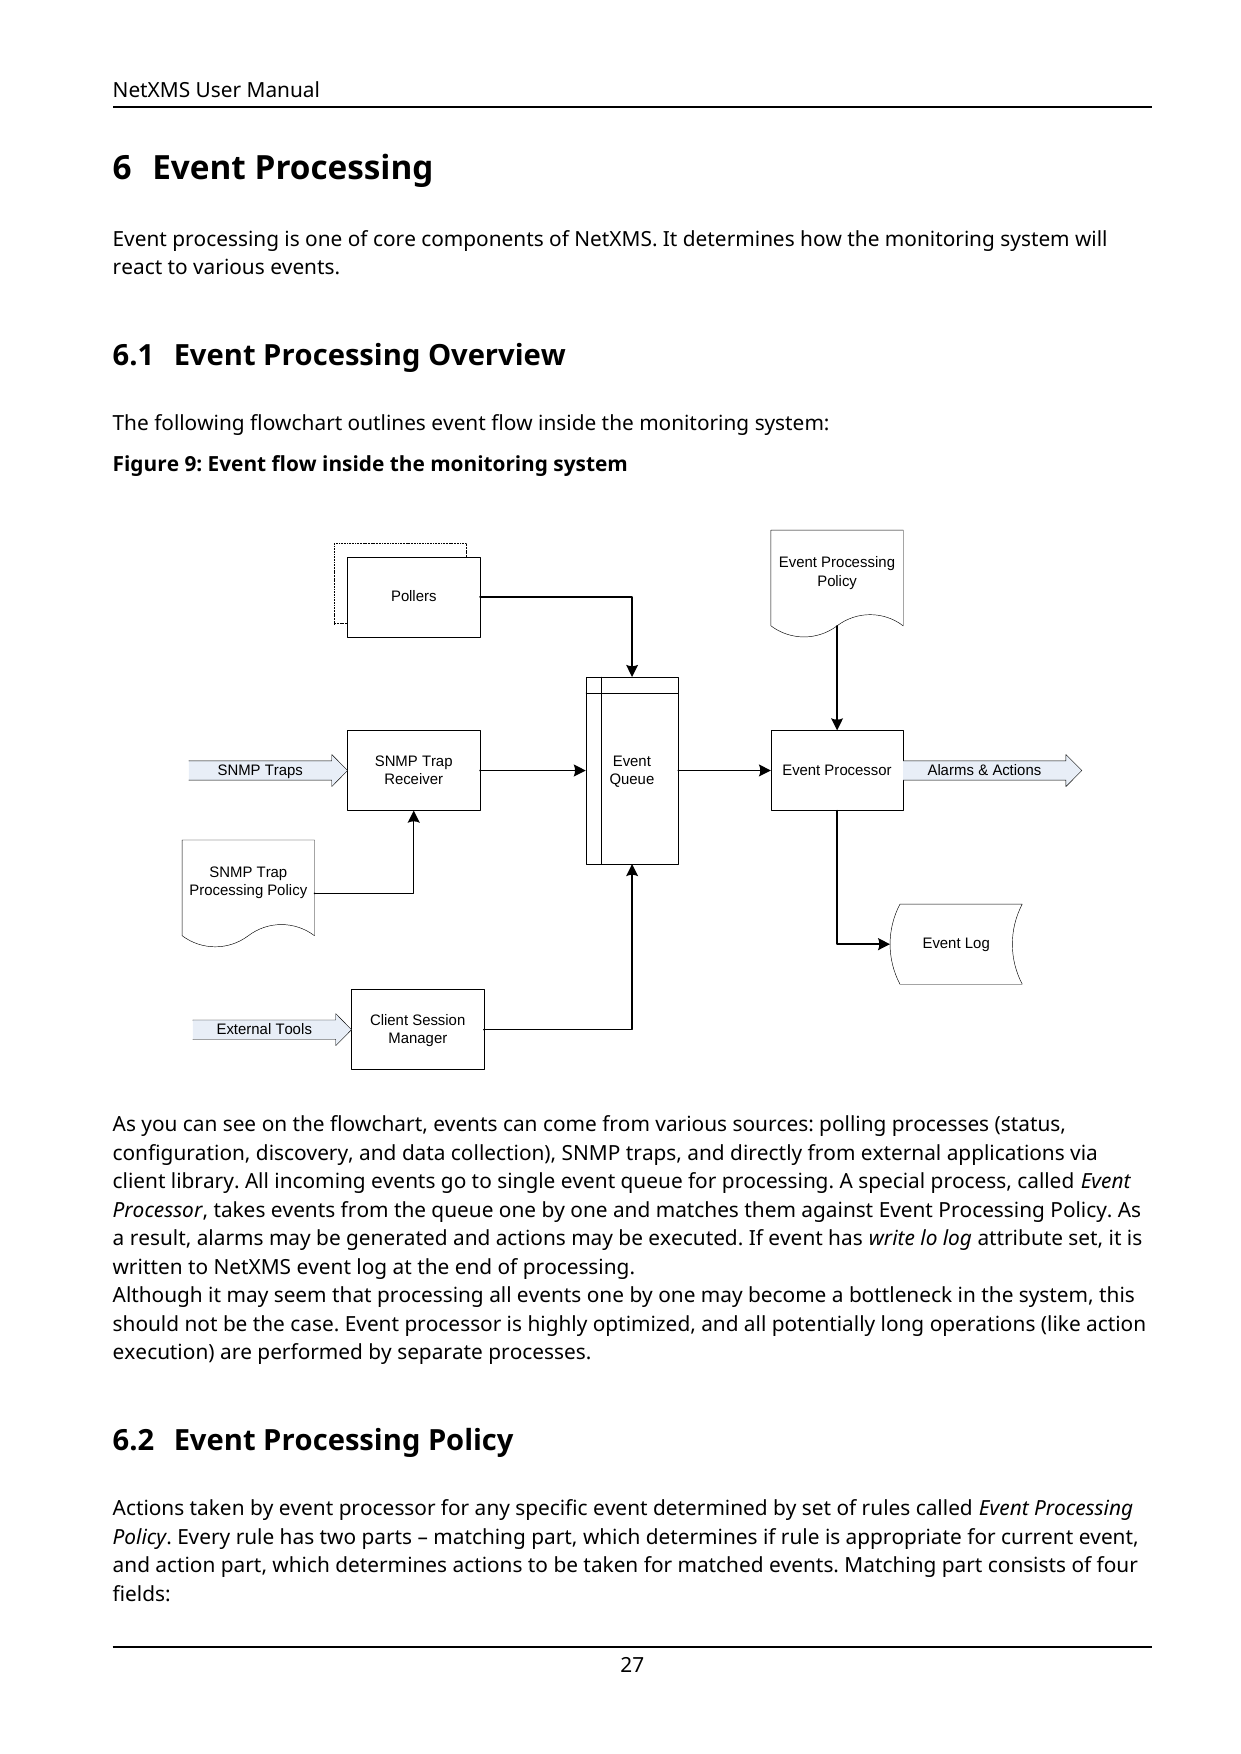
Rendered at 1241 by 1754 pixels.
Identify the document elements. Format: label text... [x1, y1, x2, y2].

subtitle Event Processing [112, 143, 1152, 189]
text The following flowchart outlines event flow inside the monitoring system: [112, 408, 1152, 437]
text Event processing is one of core components of NetXMS. It determines how the monitoring system will react to various events. [112, 224, 1152, 281]
text Although it may seem that processing all events one by one may become a bottleneck in the system, this should not be the case. Event processor is highly optimized, and all potentially long operations (like action execution) are performed by separate processes. [112, 1280, 1152, 1366]
text Figure 9: Event flow inside the monitoring system [112, 449, 1152, 478]
subtitle Event Processing Policy [112, 1419, 1152, 1459]
subtitle Event Processing Overview [112, 334, 1152, 374]
text As you can see on the flowchart, events can come from various sources: polling processes (status, configuration, discovery, and data collection), SNMP traps, and directly from external applications via client library. All incoming events go to single event queue for processing. A special process, called Event Processor, takes events from the queue one by one and matches them against Event Processing Policy. As a result, alarms may be generated and actions may be executed. If event has write lo log attribute set, it is written to NetXMS event log at the end of processing. [112, 1109, 1152, 1280]
text Actions taken by event processor for any specific event determined by set of rules called Event Processing Policy. Every rule has two parts – matching part, which determines if rule is appropriate for current event, and action part, which determines actions to be taken for matched events. Matching part consists of four fields: [112, 1493, 1152, 1607]
